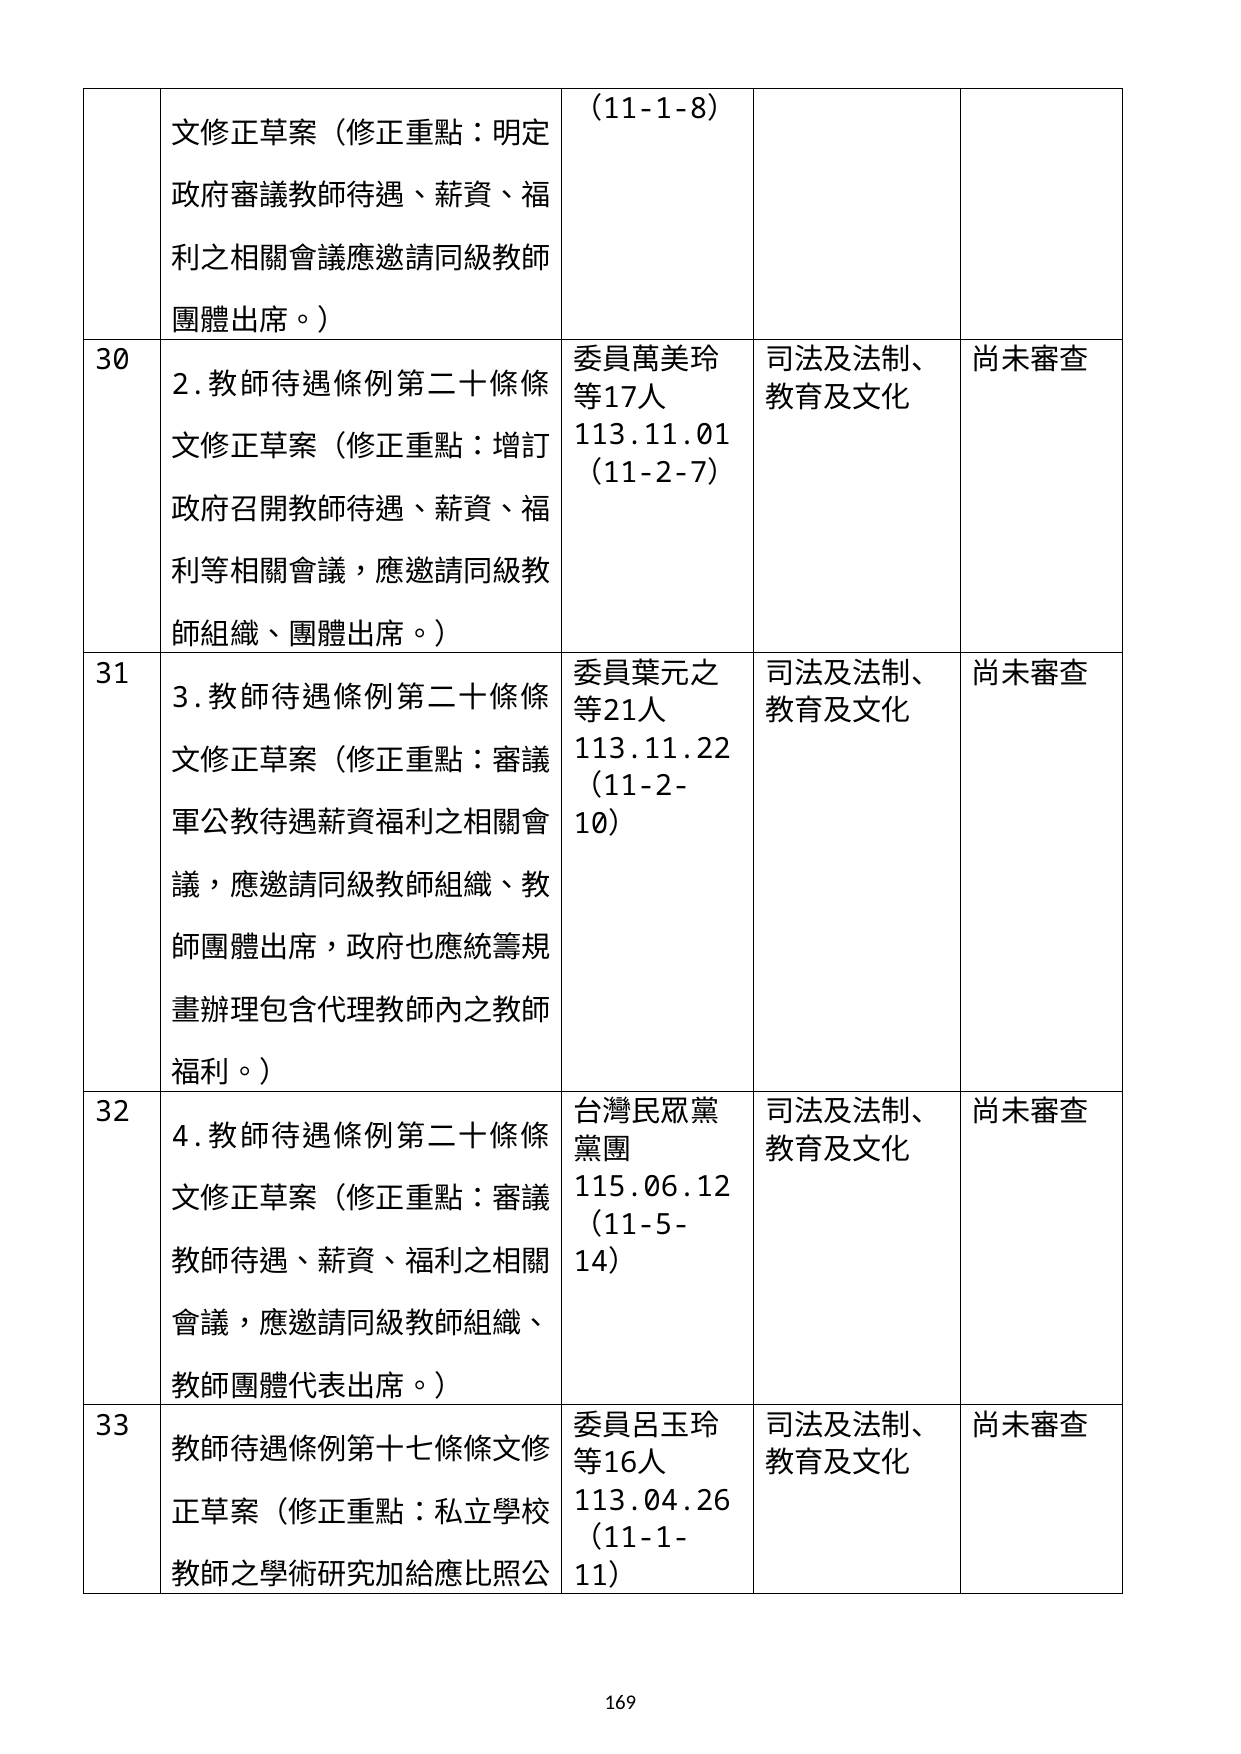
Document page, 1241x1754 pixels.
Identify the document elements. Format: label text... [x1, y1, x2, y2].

table_cell 尚未審查 [961, 1092, 1122, 1404]
table_cell 32 [84, 1092, 160, 1404]
table_cell 委員萬美玲 等17人 113.11.01 （11-2-7） [562, 340, 753, 652]
table_cell 司法及法制、教育及文化 [754, 1092, 960, 1404]
table_cell [961, 89, 1122, 339]
table_cell 司法及法制、教育及文化 [754, 653, 960, 1091]
table_cell 3.教師待遇條例第二十條條文修正草案（修正重點：審議軍公教待遇薪資福利之相關會議，應邀請同級教師組織、教師團體出席，政府也應統籌規畫辦理包含代理教師內之教師福利。） [161, 653, 561, 1091]
table_cell 33 [84, 1405, 160, 1593]
table_cell 司法及法制、教育及文化 [754, 340, 960, 652]
table_cell 4.教師待遇條例第二十條條文修正草案（修正重點：審議教師待遇、薪資、福利之相關會議，應邀請同級教師組織、教師團體代表出席。） [161, 1092, 561, 1404]
table_cell 台灣民眾黨黨團 115.06.12 （11-5-14） [562, 1092, 753, 1404]
table_cell （11-1-8） [562, 89, 753, 339]
table_cell 教師待遇條例第十七條條文修正草案（修正重點：私立學校教師之學術研究加給應比照公 [161, 1405, 561, 1593]
table_cell 31 [84, 653, 160, 1091]
table_cell 30 [84, 340, 160, 652]
table_cell 司法及法制、教育及文化 [754, 1405, 960, 1593]
table_cell [84, 89, 160, 339]
table_cell 委員呂玉玲 等16人 113.04.26 （11-1-11） [562, 1405, 753, 1593]
table_cell 尚未審查 [961, 653, 1122, 1091]
table_cell [754, 89, 960, 339]
table_cell 尚未審查 [961, 1405, 1122, 1593]
table_cell 尚未審查 [961, 340, 1122, 652]
table_cell 2.教師待遇條例第二十條條文修正草案（修正重點：增訂政府召開教師待遇、薪資、福利等相關會議，應邀請同級教師組織、團體出席。） [161, 340, 561, 652]
table_cell 文修正草案（修正重點：明定政府審議教師待遇、薪資、福利之相關會議應邀請同級教師團體出席。） [161, 89, 561, 339]
table_cell 委員葉元之 等21人 113.11.22 （11-2-10） [562, 653, 753, 1091]
